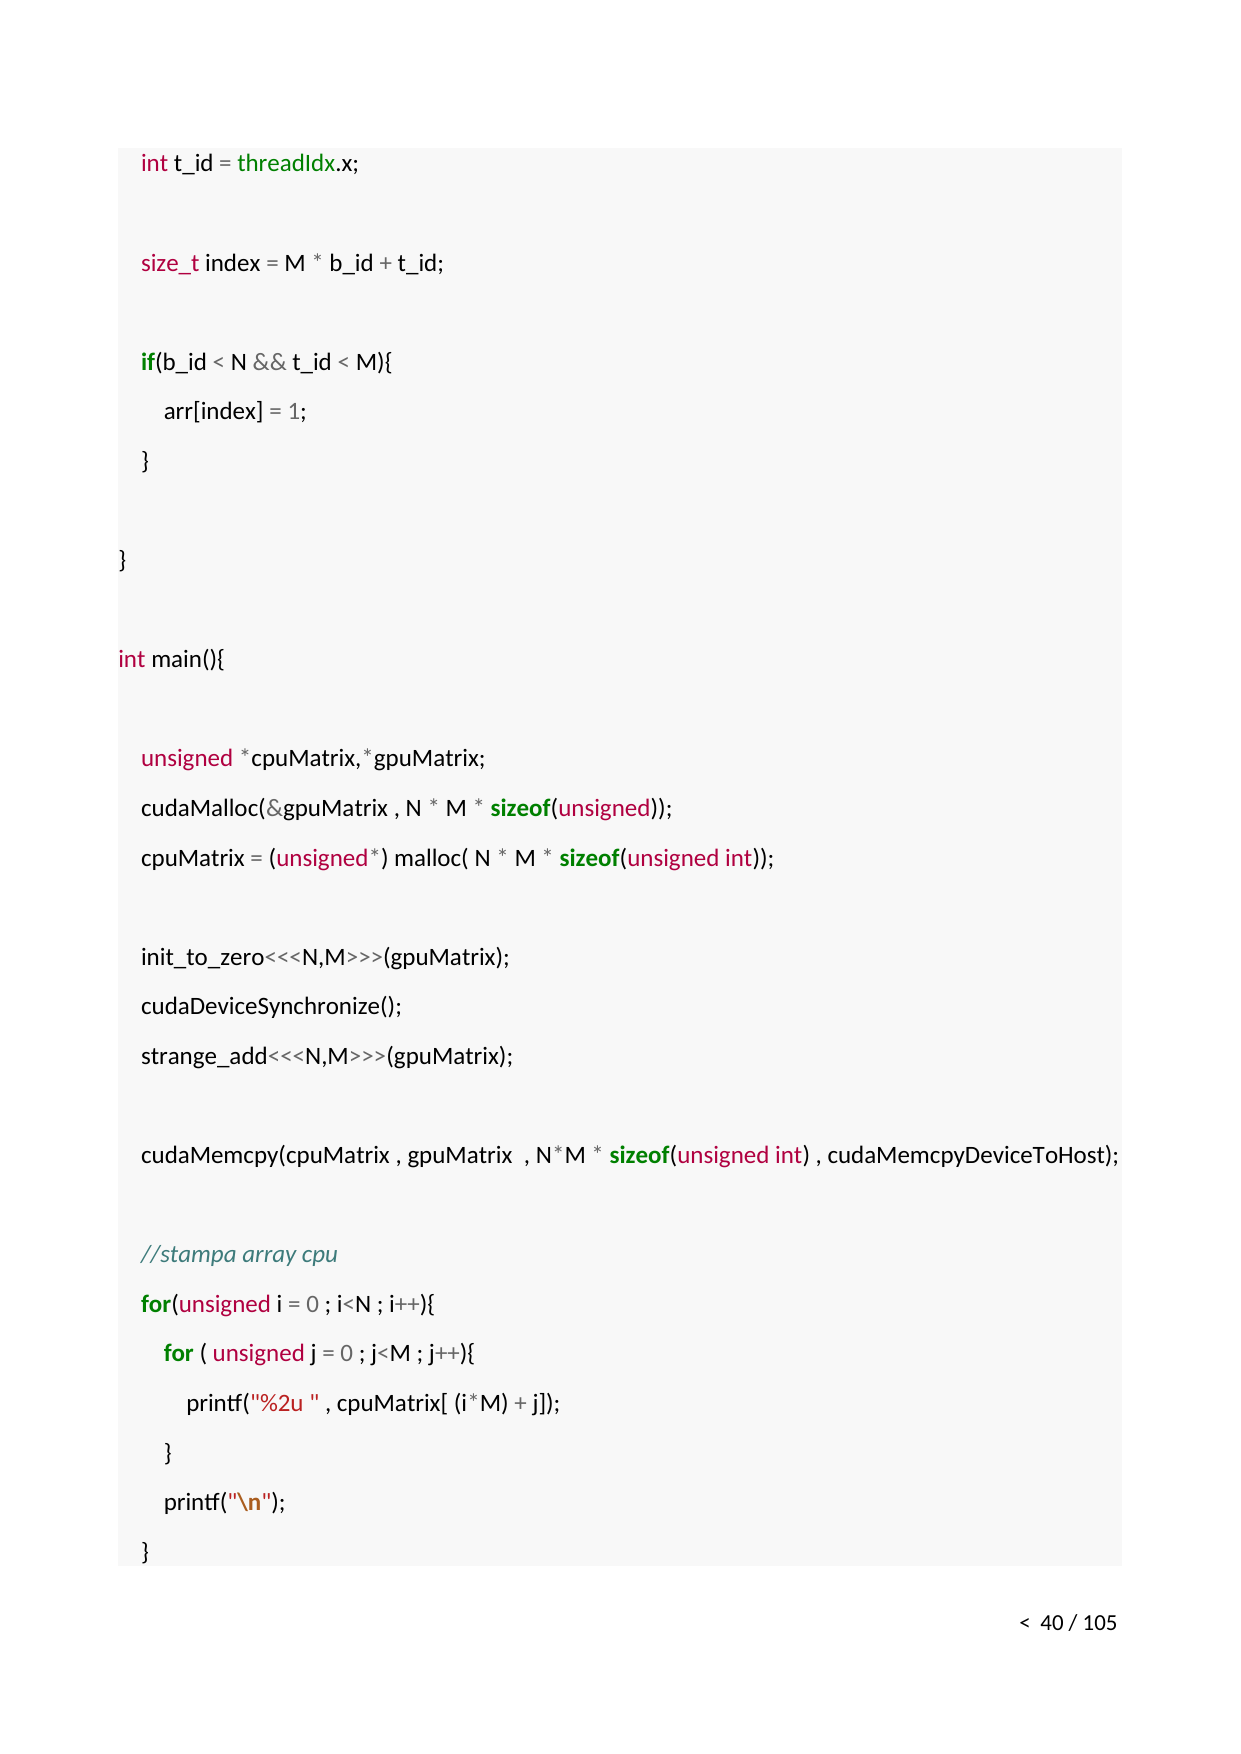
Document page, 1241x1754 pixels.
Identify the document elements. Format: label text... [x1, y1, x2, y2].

text if(b_id < N && t_id < M){ [118, 346, 1122, 376]
text cudaMalloc(&gpuMatrix , N * M * sizeof(unsigned)); [118, 792, 1122, 823]
text } [118, 445, 1122, 476]
text } [118, 1536, 1122, 1566]
text int t_id = threadIdx.x; [118, 148, 1122, 178]
text cudaDeviceSynchronize(); [118, 991, 1122, 1021]
text init_to_zero<<<N,M>>>(gpuMatrix); [118, 941, 1122, 971]
text strange_add<<<N,M>>>(gpuMatrix); [118, 1040, 1122, 1071]
text printf("\n"); [118, 1486, 1122, 1517]
text //stampa array cpu [118, 1238, 1122, 1269]
text } [118, 544, 1122, 575]
text arr[index] = 1; [118, 396, 1122, 426]
text unsigned *cpuMatrix,*gpuMatrix; [118, 743, 1122, 773]
text cpuMatrix = (unsigned*) malloc( N * M * sizeof(unsigned int)); [118, 842, 1122, 872]
text int main(){ [118, 643, 1122, 674]
text for ( unsigned j = 0 ; j<M ; j++){ [118, 1338, 1122, 1368]
text cudaMemcpy(cpuMatrix , gpuMatrix , N*M * sizeof(unsigned int) , cudaMemcpyDeviceToHost); [118, 1139, 1122, 1170]
text for(unsigned i = 0 ; i<N ; i++){ [118, 1288, 1122, 1318]
text } [118, 1437, 1122, 1467]
text size_t index = M * b_id + t_id; [118, 247, 1122, 277]
text printf("%2u " , cpuMatrix[ (i*M) + j]); [118, 1387, 1122, 1418]
